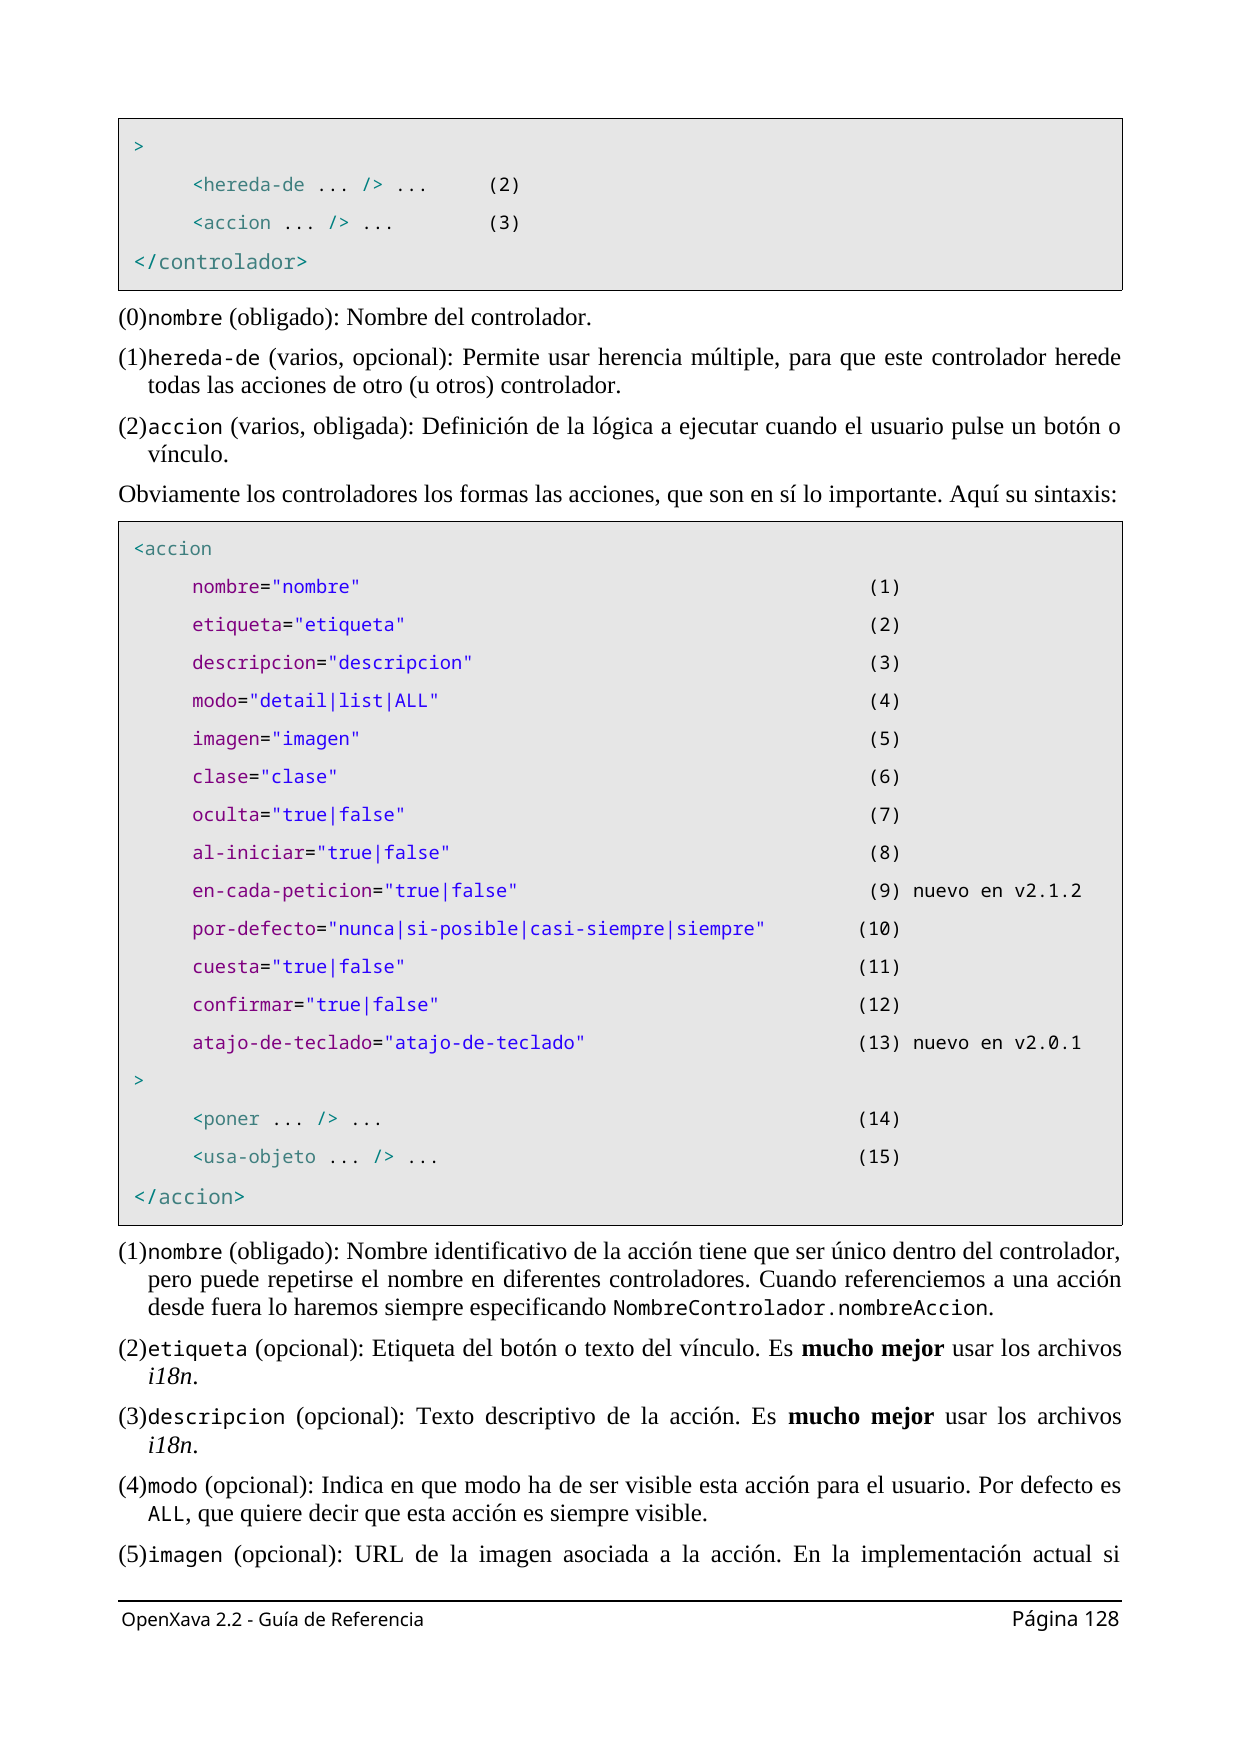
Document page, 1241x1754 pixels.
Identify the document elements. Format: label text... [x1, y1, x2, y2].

text al-iniciar="true|false" (8) [119, 825, 1122, 863]
text en-cada-peticion="true|false" (9) nuevo en v2.1.2 [119, 863, 1122, 901]
list imagen (opcional): URL de la imagen asociada a la acción. En la implementación actual si [118, 1540, 1122, 1568]
text descripcion="descripcion" (3) [119, 634, 1122, 673]
text modo="detail|list|ALL" (4) [119, 673, 1122, 711]
text clase="clase" (6) [119, 749, 1122, 787]
text <poner ... /> ... (14) [119, 1091, 1122, 1129]
text etiqueta="etiqueta" (2) [119, 597, 1122, 634]
list modo (opcional): Indica en que modo ha de ser visible esta acción para el usuario. Por defecto es ALL, que quiere decir que esta acción es siempre visible. [118, 1471, 1122, 1527]
text > [119, 119, 1122, 156]
text oculta="true|false" (7) [119, 787, 1122, 825]
text por-defecto="nunca|si-posible|casi-siempre|siempre" (10) [119, 901, 1122, 939]
text cuesta="true|false" (11) [119, 939, 1122, 977]
text </controlador> [119, 232, 1122, 290]
text confirmar="true|false" (12) [119, 977, 1122, 1015]
text </accion> [119, 1167, 1122, 1225]
list nombre (obligado): Nombre del controlador. [118, 303, 1122, 331]
text > [119, 1053, 1122, 1091]
list nombre (obligado): Nombre identificativo de la acción tiene que ser único dentro del controlador, pero puede repetirse el nombre en diferentes controladores. Cuando referenciemos a una acción desde fuera lo haremos siempre especificando NombreControlador.nombreAccion. [118, 1237, 1122, 1322]
list etiqueta (opcional): Etiqueta del botón o texto del vínculo. Es mucho mejor usar los archivos i18n. [118, 1334, 1122, 1390]
text <usa-objeto ... /> ... (15) [119, 1129, 1122, 1167]
list accion (varios, obligada): Definición de la lógica a ejecutar cuando el usuario pulse un botón o vínculo. [118, 412, 1122, 468]
text <accion ... /> ... (3) [119, 194, 1122, 232]
text imagen="imagen" (5) [119, 711, 1122, 749]
list descripcion (opcional): Texto descriptivo de la acción. Es mucho mejor usar los archivos i18n. [118, 1402, 1122, 1458]
text atajo-de-teclado="atajo-de-teclado" (13) nuevo en v2.0.1 [119, 1015, 1122, 1053]
text nombre="nombre" (1) [119, 558, 1122, 597]
text <accion [119, 522, 1122, 558]
text Obviamente los controladores los formas las acciones, que son en sí lo importante. Aquí su sintaxis: [118, 480, 1122, 508]
list hereda-de (varios, opcional): Permite usar herencia múltiple, para que este controlador herede todas las acciones de otro (u otros) controlador. [118, 343, 1122, 399]
text <hereda-de ... /> ... (2) [119, 156, 1122, 194]
